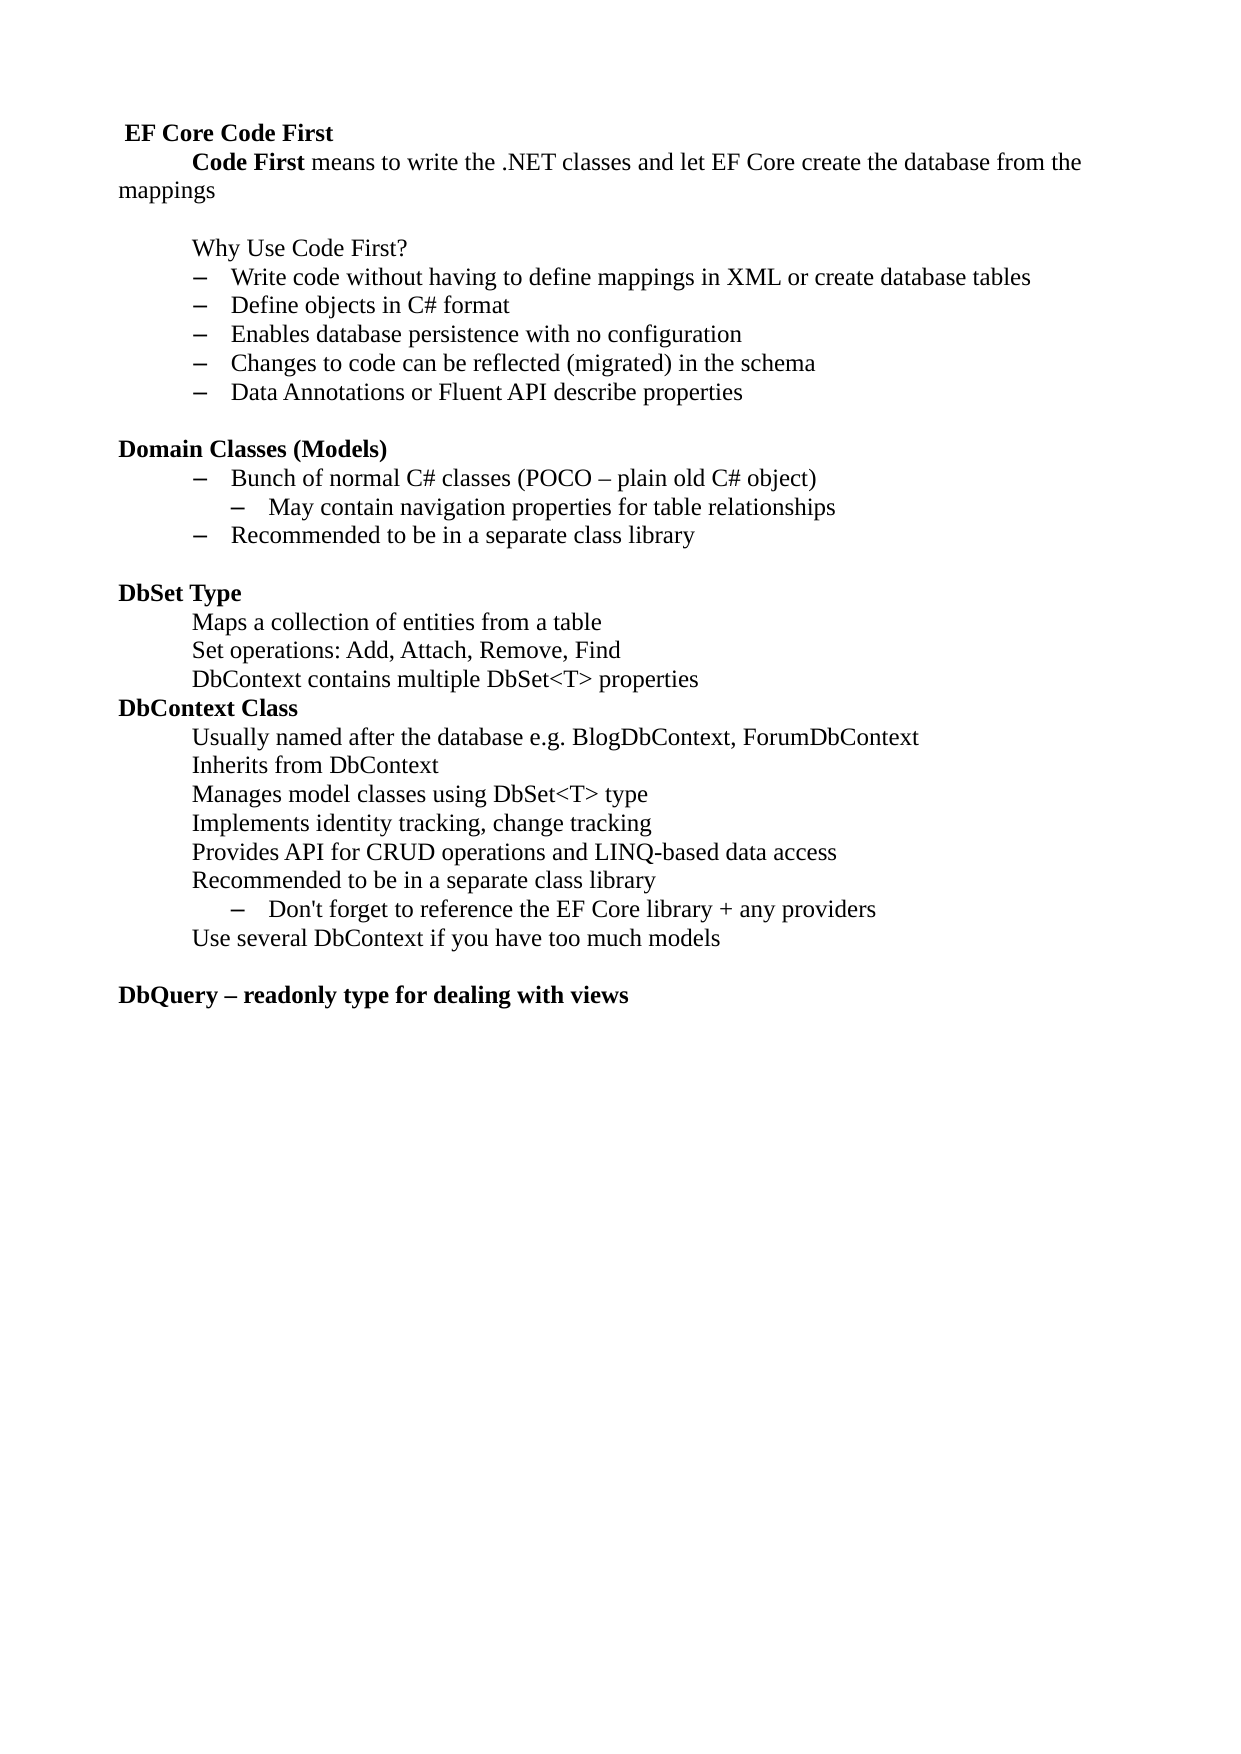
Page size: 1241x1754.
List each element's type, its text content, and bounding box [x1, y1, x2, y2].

text DbQuery – readonly type for dealing with views [118, 981, 1122, 1009]
text Provides API for CRUD operations and LINQ-based data access [118, 837, 1122, 866]
text Maps a collection of entities from a table [118, 607, 1122, 636]
text DbContext Class [118, 693, 1122, 722]
list Don't forget to reference the EF Core library + any providers [231, 894, 1122, 923]
list Write code without having to define mappings in XML or create database tables [193, 262, 1122, 291]
list Define objects in C# format [193, 291, 1122, 319]
text Recommended to be in a separate class library [118, 866, 1122, 894]
text DbContext contains multiple DbSet<T> properties [118, 664, 1122, 693]
list Recommended to be in a separate class library [193, 521, 1122, 549]
text Implements identity tracking, change tracking [118, 808, 1122, 837]
list May contain navigation properties for table relationships [231, 492, 1122, 521]
list Enables database persistence with no configuration [193, 319, 1122, 348]
text Why Use Code First? [118, 233, 1122, 262]
list Bunch of normal C# classes (POCO – plain old C# object) [193, 463, 1122, 492]
text Domain Classes (Models) [118, 434, 1122, 463]
text Usually named after the database e.g. BlogDbContext, ForumDbContext [118, 722, 1122, 751]
text Use several DbContext if you have too much models [118, 923, 1122, 952]
text Code First means to write the .NET classes and let EF Core create the database from the mappings [118, 147, 1122, 204]
text Set operations: Add, Attach, Remove, Find [118, 636, 1122, 664]
text Manages model classes using DbSet<T> type [118, 779, 1122, 808]
list Changes to code can be reflected (migrated) in the schema [193, 348, 1122, 377]
text DbSet Type [118, 578, 1122, 607]
list Data Annotations or Fluent API describe properties [193, 377, 1122, 406]
text EF Core Code First [118, 118, 1122, 147]
text Inherits from DbContext [118, 751, 1122, 779]
